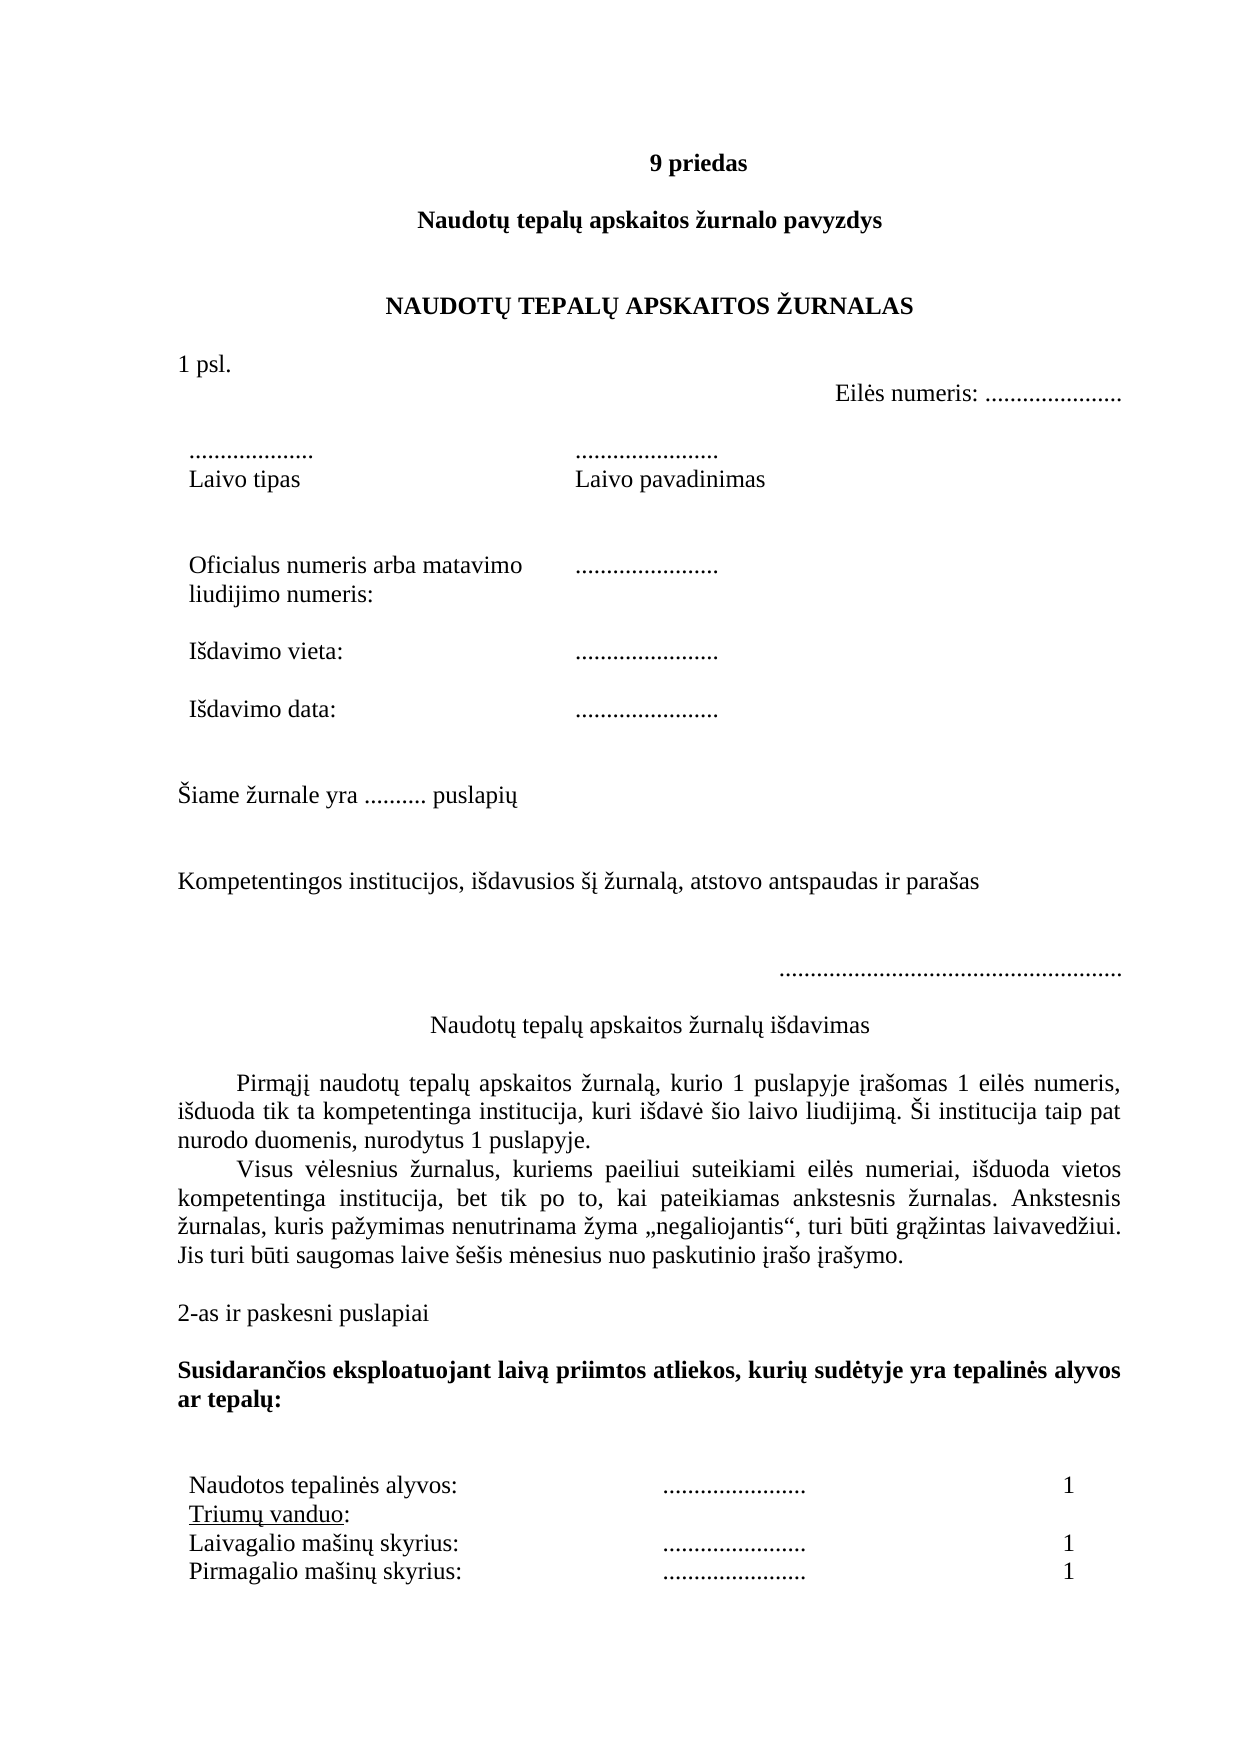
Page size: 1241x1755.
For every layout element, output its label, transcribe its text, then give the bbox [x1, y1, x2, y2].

table_cell ....................... [651, 1528, 1051, 1556]
text ....................................................... [177, 953, 1122, 981]
table_header Naudotos tepalinės alyvos: [177, 1470, 651, 1499]
table_cell Pirmagalio mašinų skyrius: [177, 1556, 651, 1585]
text Pirmąjį naudotų tepalų apskaitos žurnalą, kurio 1 puslapyje įrašomas 1 eilės numeris, išduoda tik ta kompetentinga institucija, kuri išdavė šio laivo liudijimą. Ši institucija taip pat nurodo duomenis, nurodytus 1 puslapyje. [177, 1068, 1122, 1154]
table_cell [1051, 1499, 1145, 1528]
table_header .................... Laivo tipas [177, 435, 563, 493]
table_cell [651, 1499, 1051, 1528]
table_cell Laivagalio mašinų skyrius: [177, 1528, 651, 1556]
text Šiame žurnale yra .......... puslapių [177, 780, 1122, 809]
text Naudotų tepalų apskaitos žurnalų išdavimas [177, 1010, 1122, 1039]
table_cell ....................... [564, 694, 1122, 751]
table_cell ....................... [651, 1556, 1051, 1585]
text Susidarančios eksploatuojant laivą priimtos atliekos, kurių sudėtyje yra tepalinės alyvos ar tepalų: [177, 1355, 1122, 1413]
table_header ....................... [651, 1470, 1051, 1499]
text NAUDOTŲ TEPALŲ APSKAITOS ŽURNALAS [177, 291, 1122, 320]
table_header 1 [1051, 1470, 1145, 1499]
table_cell Išdavimo data: [177, 694, 563, 751]
text Kompetentingos institucijos, išdavusios šį žurnalą, atstovo antspaudas ir parašas [177, 866, 1122, 895]
table_header ....................... Laivo pavadinimas [564, 435, 1122, 493]
text 2-as ir paskesni puslapiai [177, 1298, 1122, 1326]
table_cell 1 [1051, 1528, 1145, 1556]
text Visus vėlesnius žurnalus, kuriems paeiliui suteikiami eilės numeriai, išduoda vietos kompetentinga institucija, bet tik po to, kai pateikiamas ankstesnis žurnalas. Ankstesnis žurnalas, kuris pažymimas nenutrinama žyma „negaliojantis“, turi būti grąžintas laivavedžiui. Jis turi būti saugomas laive šešis mėnesius nuo paskutinio įrašo įrašymo. [177, 1154, 1122, 1269]
text Eilės numeris: ...................... [177, 378, 1122, 406]
table_cell ....................... [564, 636, 1122, 694]
table_header Oficialus numeris arba matavimo liudijimo numeris: [177, 550, 563, 636]
table_header ....................... [564, 550, 1122, 636]
text 1 psl. [177, 349, 1122, 378]
table_cell Triumų vanduo: [177, 1499, 651, 1528]
table_cell 1 [1051, 1556, 1145, 1585]
text Naudotų tepalų apskaitos žurnalo pavyzdys [177, 205, 1122, 234]
text 9 priedas [649, 148, 1122, 176]
table_cell Išdavimo vieta: [177, 636, 563, 694]
